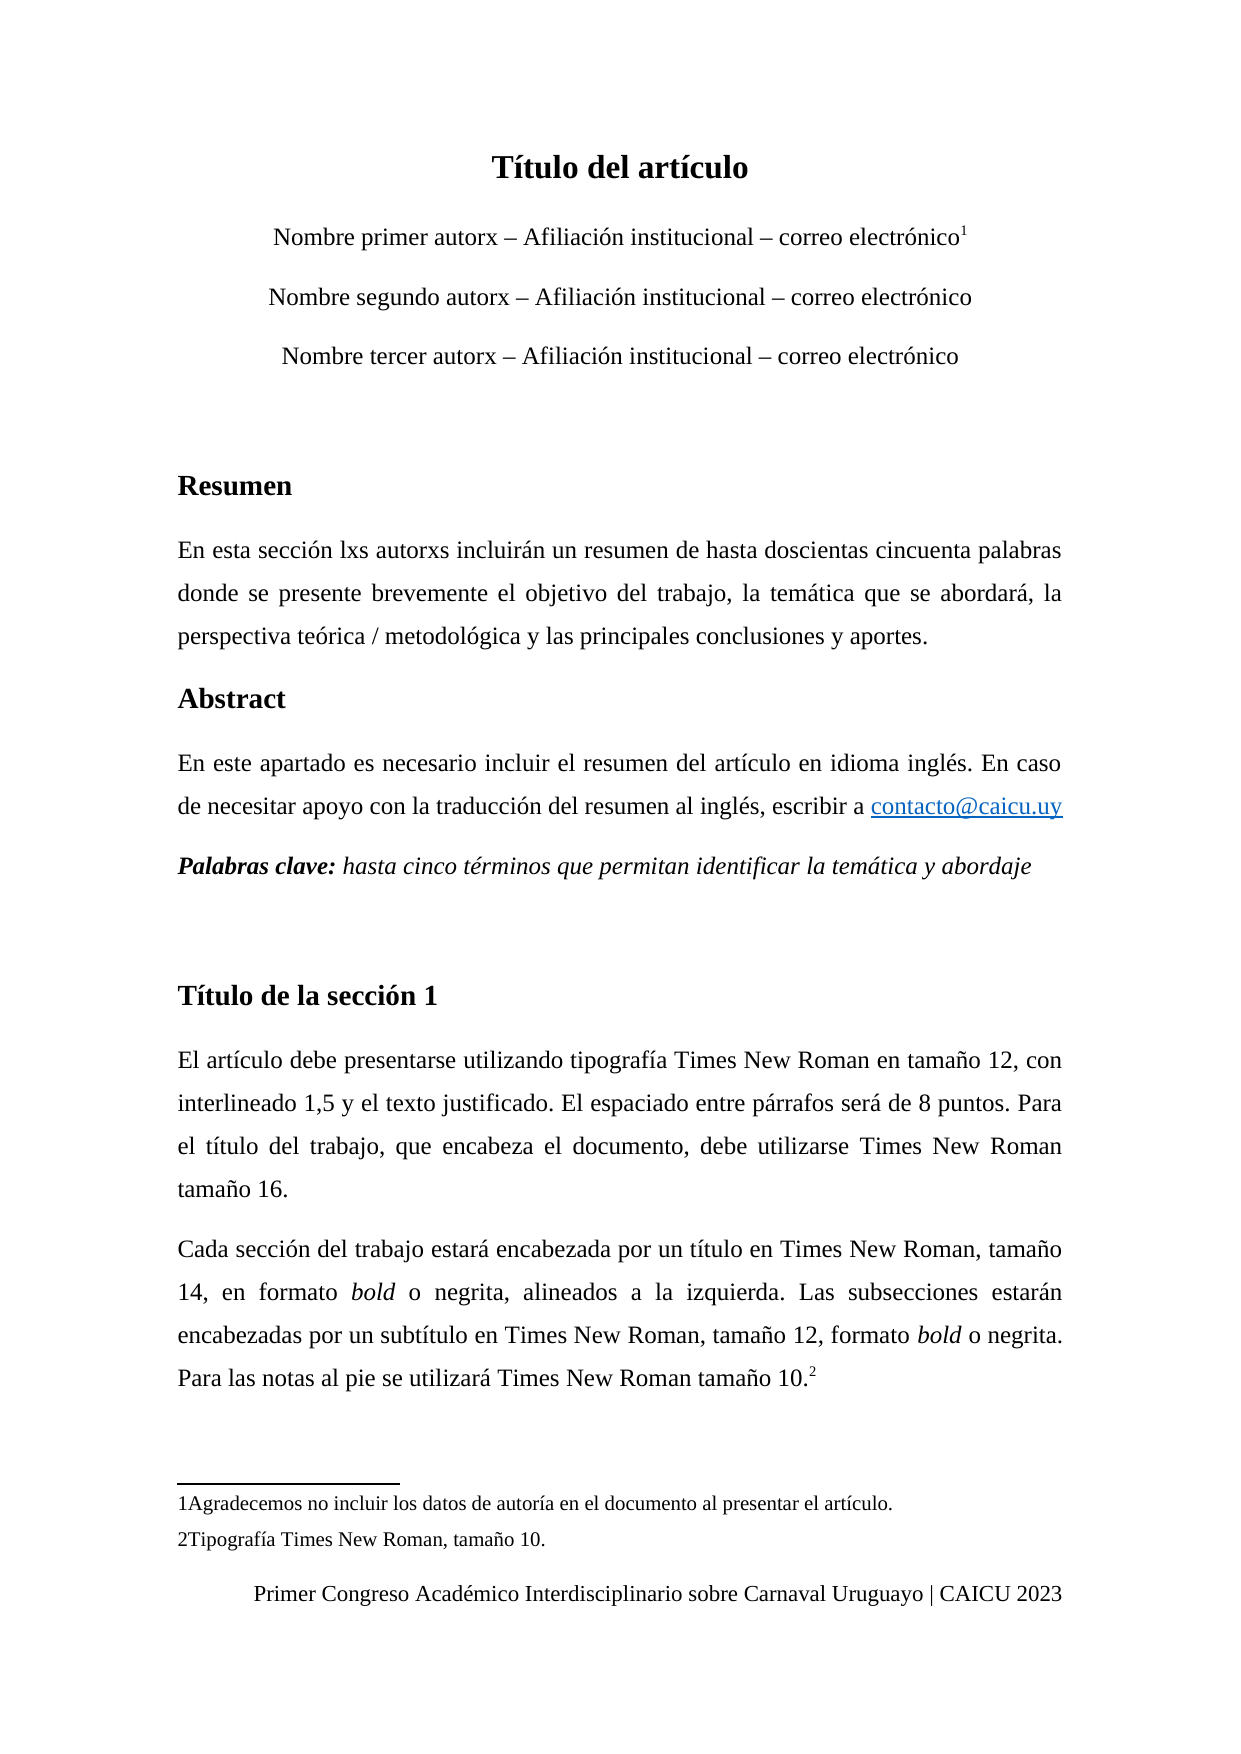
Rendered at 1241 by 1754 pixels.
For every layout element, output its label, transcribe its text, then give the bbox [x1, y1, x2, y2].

text Tipografía Times New Roman, tamaño 10. [177, 1526, 1063, 1551]
text En este apartado es necesario incluir el resumen del artículo en idioma inglés. En caso de necesitar apoyo con la traducción del resumen al inglés, escribir a contacto@caicu.uy [177, 748, 1063, 820]
text Cada sección del trabajo estará encabezada por un título en Times New Roman, tamaño 14, en formato bold o negrita, alineados a la izquierda. Las subsecciones estarán encabezadas por un subtítulo en Times New Roman, tamaño 12, formato bold o negrita. Para las notas al pie se utilizará Times New Roman tamaño 10. [177, 1234, 1063, 1392]
text Nombre tercer autorx – Afiliación institucional – correo electrónico [177, 341, 1063, 370]
text Abstract [177, 681, 1063, 715]
text Resumen [177, 468, 1063, 502]
text Nombre segundo autorx – Afiliación institucional – correo electrónico [177, 282, 1063, 310]
text Nombre primer autorx – Afiliación institucional – correo electrónico [177, 222, 1063, 251]
text El artículo debe presentarse utilizando tipografía Times New Roman en tamaño 12, con interlineado 1,5 y el texto justificado. El espaciado entre párrafos será de 8 puntos. Para el título del trabajo, que encabeza el documento, debe utilizarse Times New Roman tamaño 16. [177, 1045, 1063, 1203]
text Título de la sección 1 [177, 978, 1063, 1011]
text Título del artículo [177, 148, 1063, 186]
text En esta sección lxs autorxs incluirán un resumen de hasta doscientas cincuenta palabras donde se presente brevemente el objetivo del trabajo, la temática que se abordará, la perspectiva teórica / metodológica y las principales conclusiones y aportes. [177, 535, 1063, 650]
text Agradecemos no incluir los datos de autoría en el documento al presentar el artículo. [177, 1490, 1063, 1514]
text Palabras clave: hasta cinco términos que permitan identificar la temática y abordaje [177, 851, 1063, 880]
